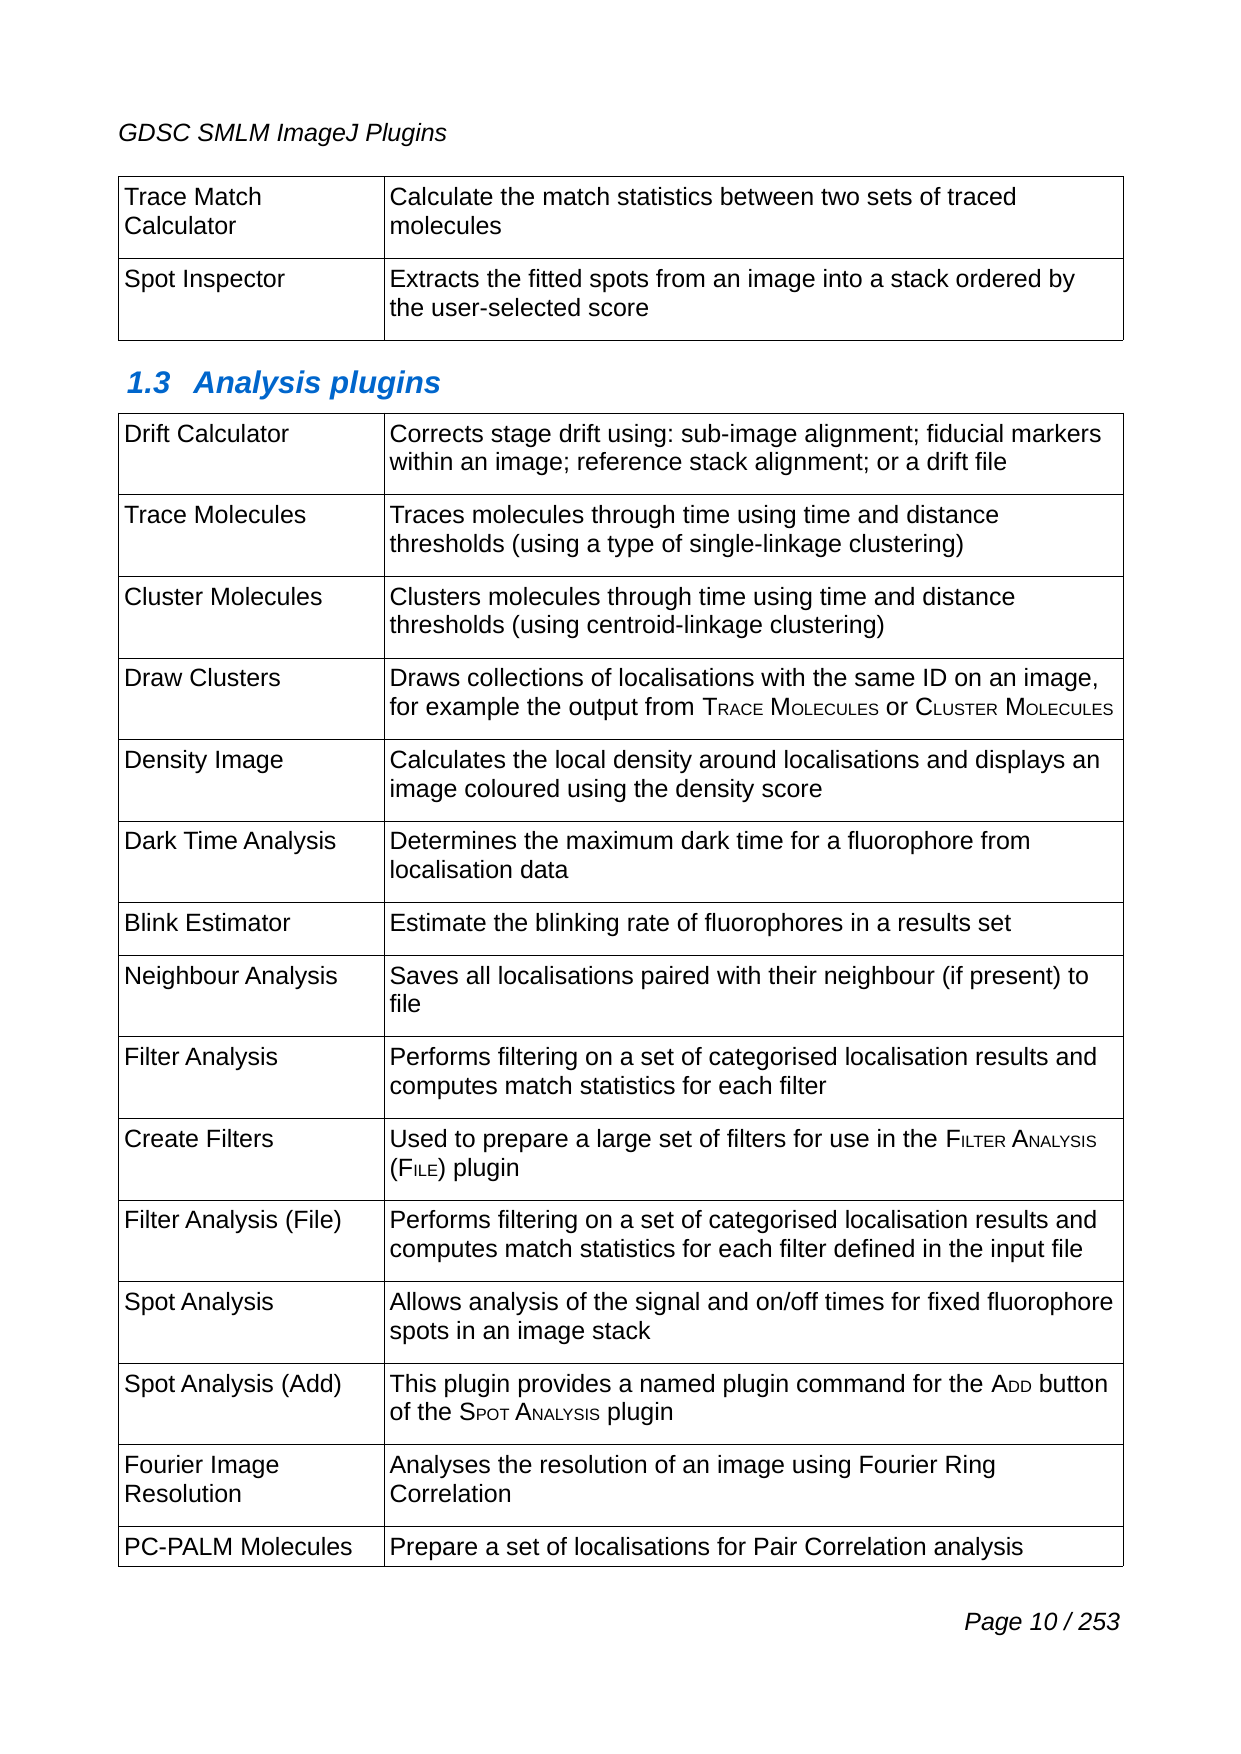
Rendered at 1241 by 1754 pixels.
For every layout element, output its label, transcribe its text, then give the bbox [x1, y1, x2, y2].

table_cell Calculate the match statistics between two sets of traced molecules [385, 177, 1123, 258]
table_cell Create Filters [119, 1119, 384, 1199]
table_cell Performs filtering on a set of categorised localisation results and computes match statistics for each filter defined in the input file [385, 1201, 1123, 1281]
table_cell Dark Time Analysis [119, 822, 384, 902]
table_cell Prepare a set of localisations for Pair Correlation analysis [385, 1527, 1123, 1566]
table_cell Spot Inspector [119, 259, 384, 339]
table_cell Filter Analysis (File) [119, 1201, 384, 1281]
table_header Corrects stage drift using: sub-image alignment; fiducial markers within an image; reference stack alignment; or a drift file [385, 414, 1123, 494]
table_cell Cluster Molecules [119, 577, 384, 657]
table_cell Calculates the local density around localisations and displays an image coloured using the density score [385, 740, 1123, 821]
table_header Drift Calculator [119, 414, 384, 494]
table_cell Draws collections of localisations with the same ID on an image, for example the output from Trace Molecules or Cluster Molecules [385, 659, 1123, 739]
table_cell Spot Analysis (Add) [119, 1364, 384, 1444]
table_cell Trace Molecules [119, 495, 384, 576]
table_cell Fourier Image Resolution [119, 1445, 384, 1526]
table_cell Draw Clusters [119, 659, 384, 739]
table_cell This plugin provides a named plugin command for the Add button of the Spot Analysis plugin [385, 1364, 1123, 1444]
table_cell Estimate the blinking rate of fluorophores in a results set [385, 903, 1123, 955]
table_cell Allows analysis of the signal and on/off times for fixed fluorophore spots in an image stack [385, 1282, 1123, 1363]
table_cell Trace Match Calculator [119, 177, 384, 258]
table_cell Saves all localisations paired with their neighbour (if present) to file [385, 956, 1123, 1036]
table_cell Used to prepare a large set of filters for use in the Filter Analysis (File) plugin [385, 1119, 1123, 1199]
table_cell Traces molecules through time using time and distance thresholds (using a type of single-linkage clustering) [385, 495, 1123, 576]
table_cell Extracts the fitted spots from an image into a stack ordered by the user-selected score [385, 259, 1123, 339]
subtitle Analysis plugins [118, 364, 1122, 400]
table_cell Blink Estimator [119, 903, 384, 955]
table_cell Spot Analysis [119, 1282, 384, 1363]
table_cell Filter Analysis [119, 1037, 384, 1118]
table_cell Determines the maximum dark time for a fluorophore from localisation data [385, 822, 1123, 902]
table_cell Clusters molecules through time using time and distance thresholds (using centroid-linkage clustering) [385, 577, 1123, 657]
table_cell Neighbour Analysis [119, 956, 384, 1036]
table_cell PC-PALM Molecules [119, 1527, 384, 1566]
table_cell Analyses the resolution of an image using Fourier Ring Correlation [385, 1445, 1123, 1526]
table_cell Density Image [119, 740, 384, 821]
table_cell Performs filtering on a set of categorised localisation results and computes match statistics for each filter [385, 1037, 1123, 1118]
